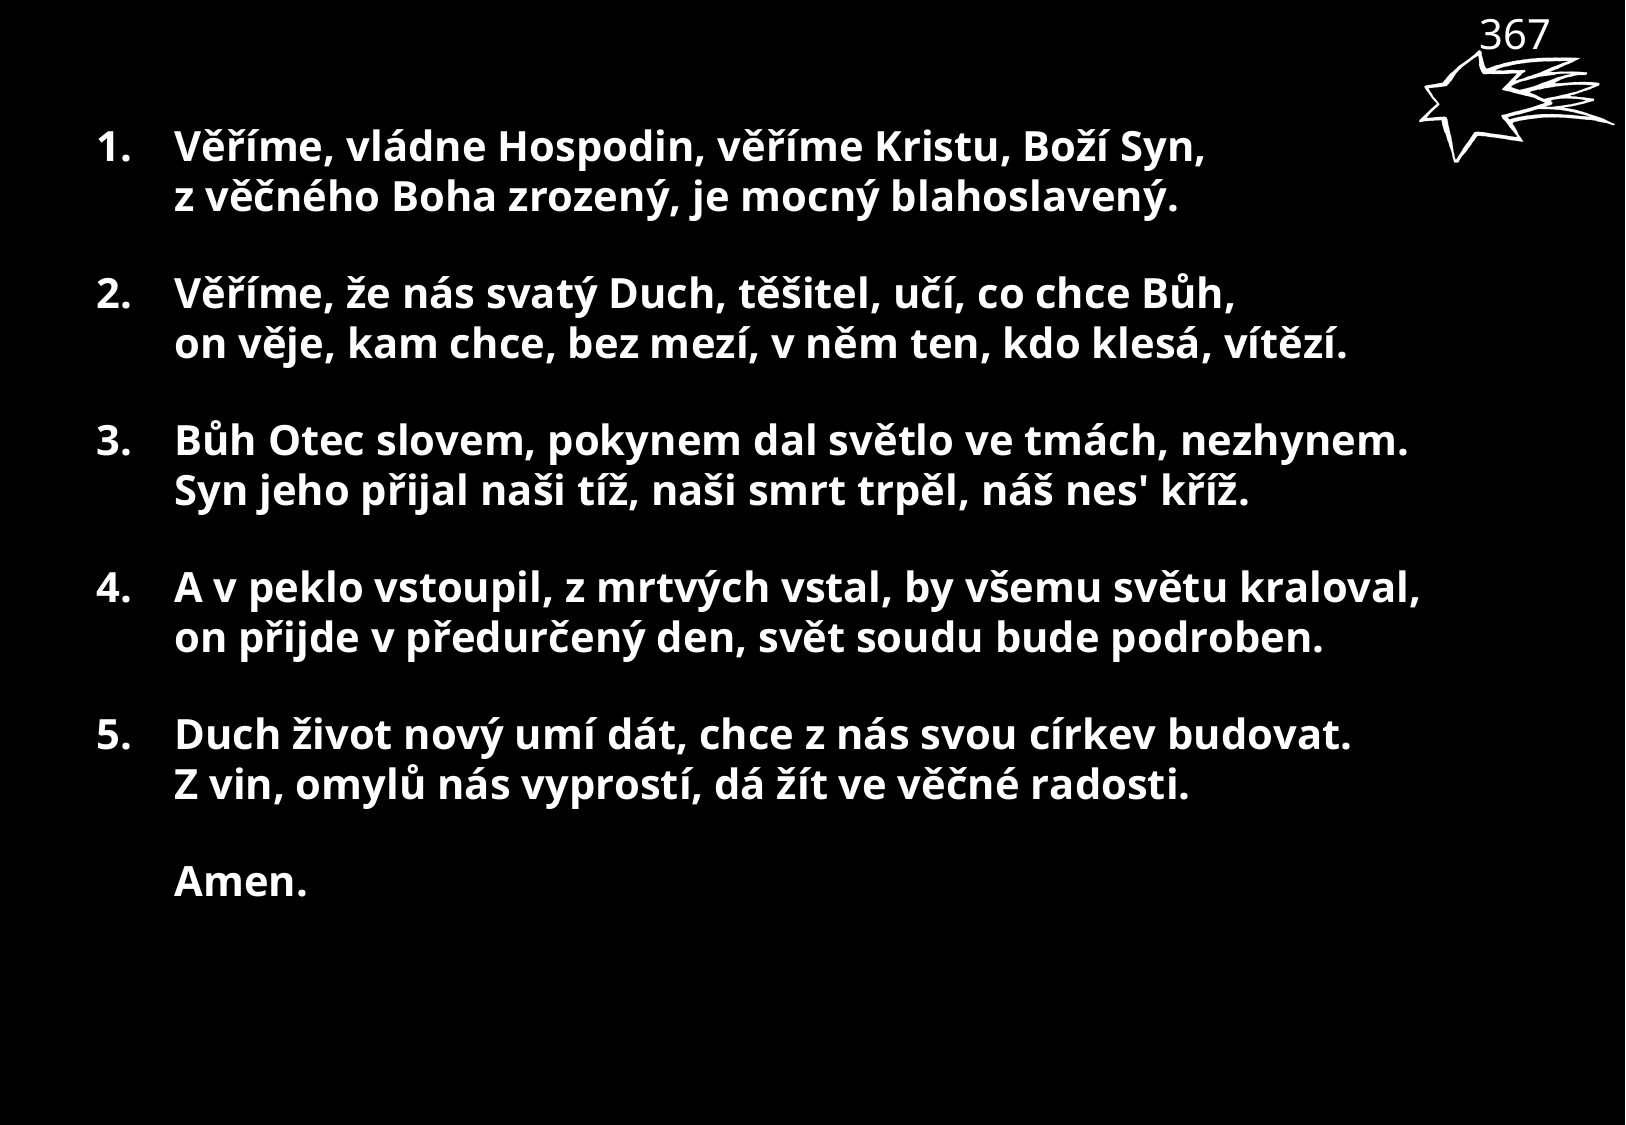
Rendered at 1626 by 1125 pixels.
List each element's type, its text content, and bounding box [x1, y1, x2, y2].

list 1. Věříme, vládne Hospodin, věříme Kristu, Boží Syn, z věčného Boha zrozený, je mocný blahoslavený. Věříme, že nás svatý Duch, těšitel, učí, co chce Bůh, on věje, kam chce, bez mezí, v něm ten, kdo klesá, vítězí. Bůh Otec slovem, pokynem dal světlo ve tmách, nezhynem. Syn jeho přijal naši tíž, naši smrt trpěl, náš nes' kříž. 4. A v peklo vstoupil, z mrtvých vstal, by všemu světu kraloval, on přijde v předurčený den, svět soudu bude podroben. Duch život nový umí dát, chce z nás svou církev budovat. Z vin, omylů nás vyprostí, dá žít ve věčné radosti. Amen. [81, 112, 1544, 1101]
text_box 367 [1405, 0, 1626, 66]
